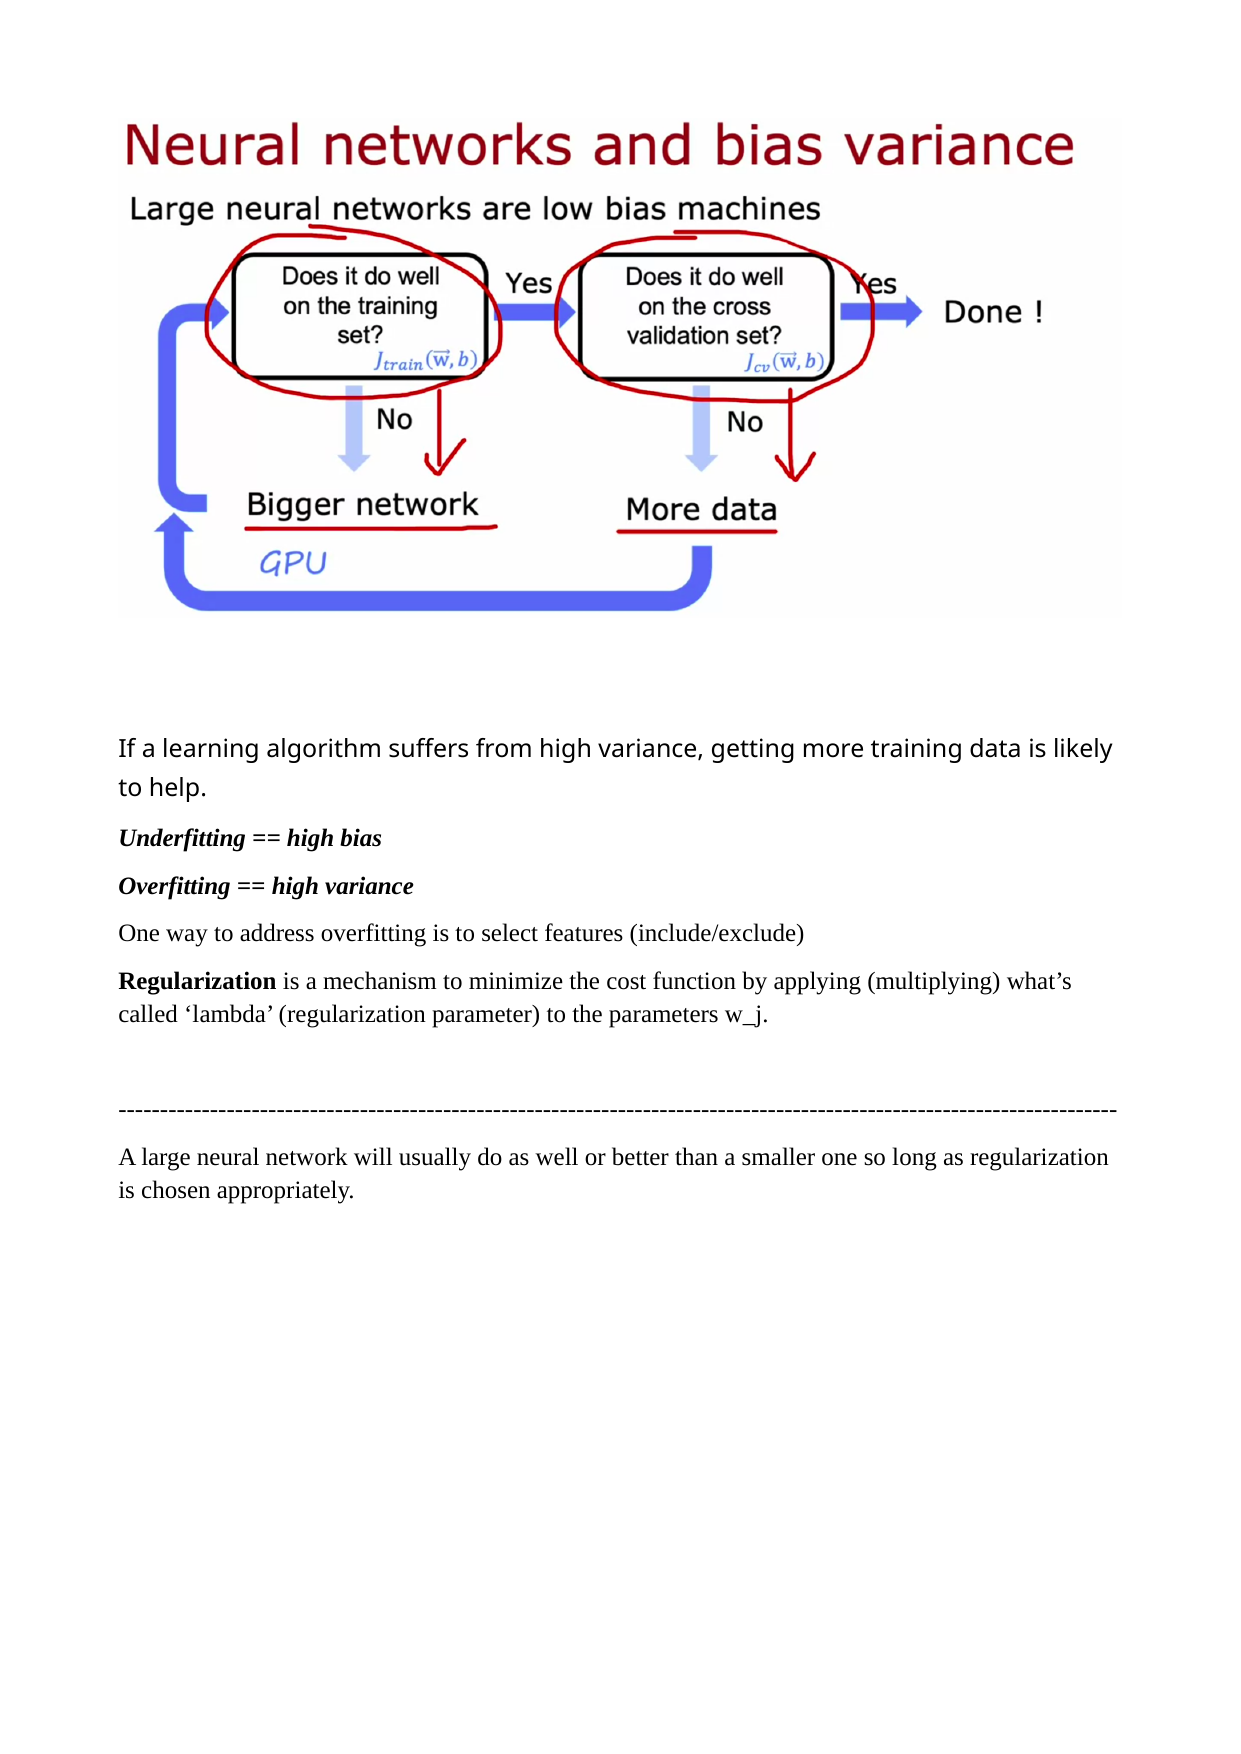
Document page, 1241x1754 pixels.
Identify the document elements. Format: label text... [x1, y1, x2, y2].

text If a learning algorithm suffers from high variance, getting more training data is likely to help. [118, 730, 1122, 804]
text A large neural network will usually do as well or better than a smaller one so long as regularization is chosen appropriately. [118, 1142, 1122, 1204]
picture [118, 118, 1123, 618]
text Underfitting == high bias [118, 823, 1122, 852]
text Overfitting == high variance [118, 871, 1122, 900]
text One way to address overfitting is to select features (include/exclude) [118, 918, 1122, 947]
text Regularization is a mechanism to minimize the cost function by applying (multiplying) what’s called ‘lambda’ (regularization parameter) to the parameters w_j. [118, 966, 1122, 1028]
text ------------------------------------------------------------------------------------------------------------------------ [118, 1094, 1122, 1123]
